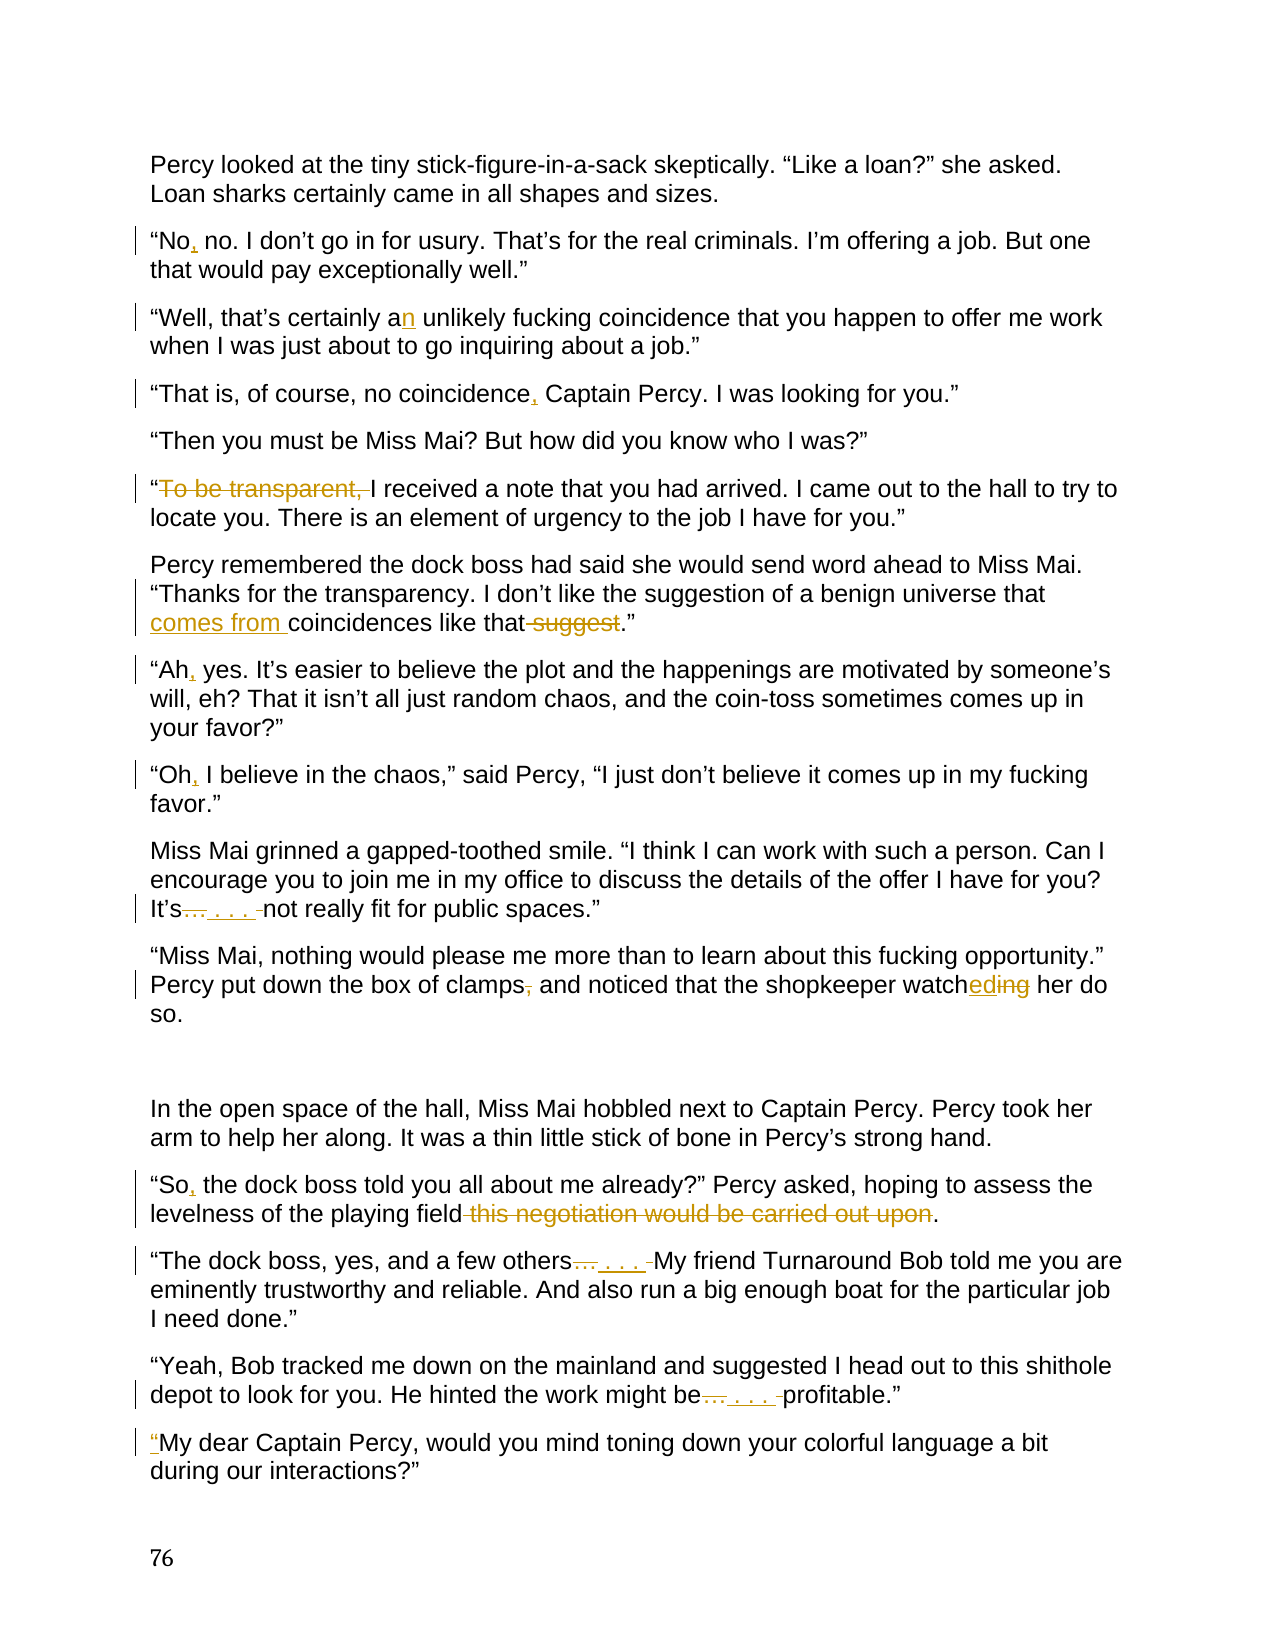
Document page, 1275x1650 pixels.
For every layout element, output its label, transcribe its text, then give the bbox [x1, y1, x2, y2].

text In the open space of the hall, Miss Mai hobbled next to Captain Percy. Percy took her arm to help her along. It was a thin little stick of bone in Percy’s strong hand. [150, 1094, 1125, 1151]
text “Well, that’s certainly an unlikely fucking coincidence that you happen to offer me work when I was just about to go inquiring about a job.” [150, 302, 1125, 360]
text “My dear Captain Percy, would you mind toning down your colorful language a bit during our interactions?” [150, 1427, 1125, 1485]
text “I received a note that you had arrived. I came out to the hall to try to locate you. There is an element of urgency to the job I have for you.” [150, 474, 1125, 531]
text “Ah, yes. It’s easier to believe the plot and the happenings are motivated by someone’s will, eh? That it isn’t all just random chaos, and the coin-toss sometimes comes up in your favor?” [150, 655, 1125, 741]
text Miss Mai grinned a gapped-toothed smile. “I think I can work with such a person. Can I encourage you to join me in my office to discuss the details of the offer I have for you? It’s . . . not really fit for public spaces.” [150, 836, 1125, 922]
text “That is, of course, no coincidence, Captain Percy. I was looking for you.” [150, 379, 1125, 407]
text “Miss Mai, nothing would please me more than to learn about this fucking opportunity.” Percy put down the box of clamps and noticed that the shopkeeper watched her do so. [150, 941, 1125, 1027]
text Percy remembered the dock boss had said she would send word ahead to Miss Mai. “Thanks for the transparency. I don’t like the suggestion of a benign universe that comes from coincidences like that.” [150, 550, 1125, 636]
text “Yeah, Bob tracked me down on the mainland and suggested I head out to this shithole depot to look for you. He hinted the work might be . . . profitable.” [150, 1351, 1125, 1409]
text “Then you must be Miss Mai? But how did you know who I was?” [150, 426, 1125, 455]
text “Oh, I believe in the chaos,” said Percy, “I just don’t believe it comes up in my fucking favor.” [150, 760, 1125, 817]
text “The dock boss, yes, and a few others . . . My friend Turnaround Bob told me you are eminently trustworthy and reliable. And also run a big enough boat for the particular job I need done.” [150, 1246, 1125, 1332]
text “So, the dock boss told you all about me already?” Percy asked, hoping to assess the levelness of the playing field. [150, 1170, 1125, 1227]
text Percy looked at the tiny stick-figure-in-a-sack skeptically. “Like a loan?” she asked. Loan sharks certainly came in all shapes and sizes. [150, 150, 1125, 207]
text “No, no. I don’t go in for usury. That’s for the real criminals. I’m offering a job. But one that would pay exceptionally well.” [150, 226, 1125, 284]
